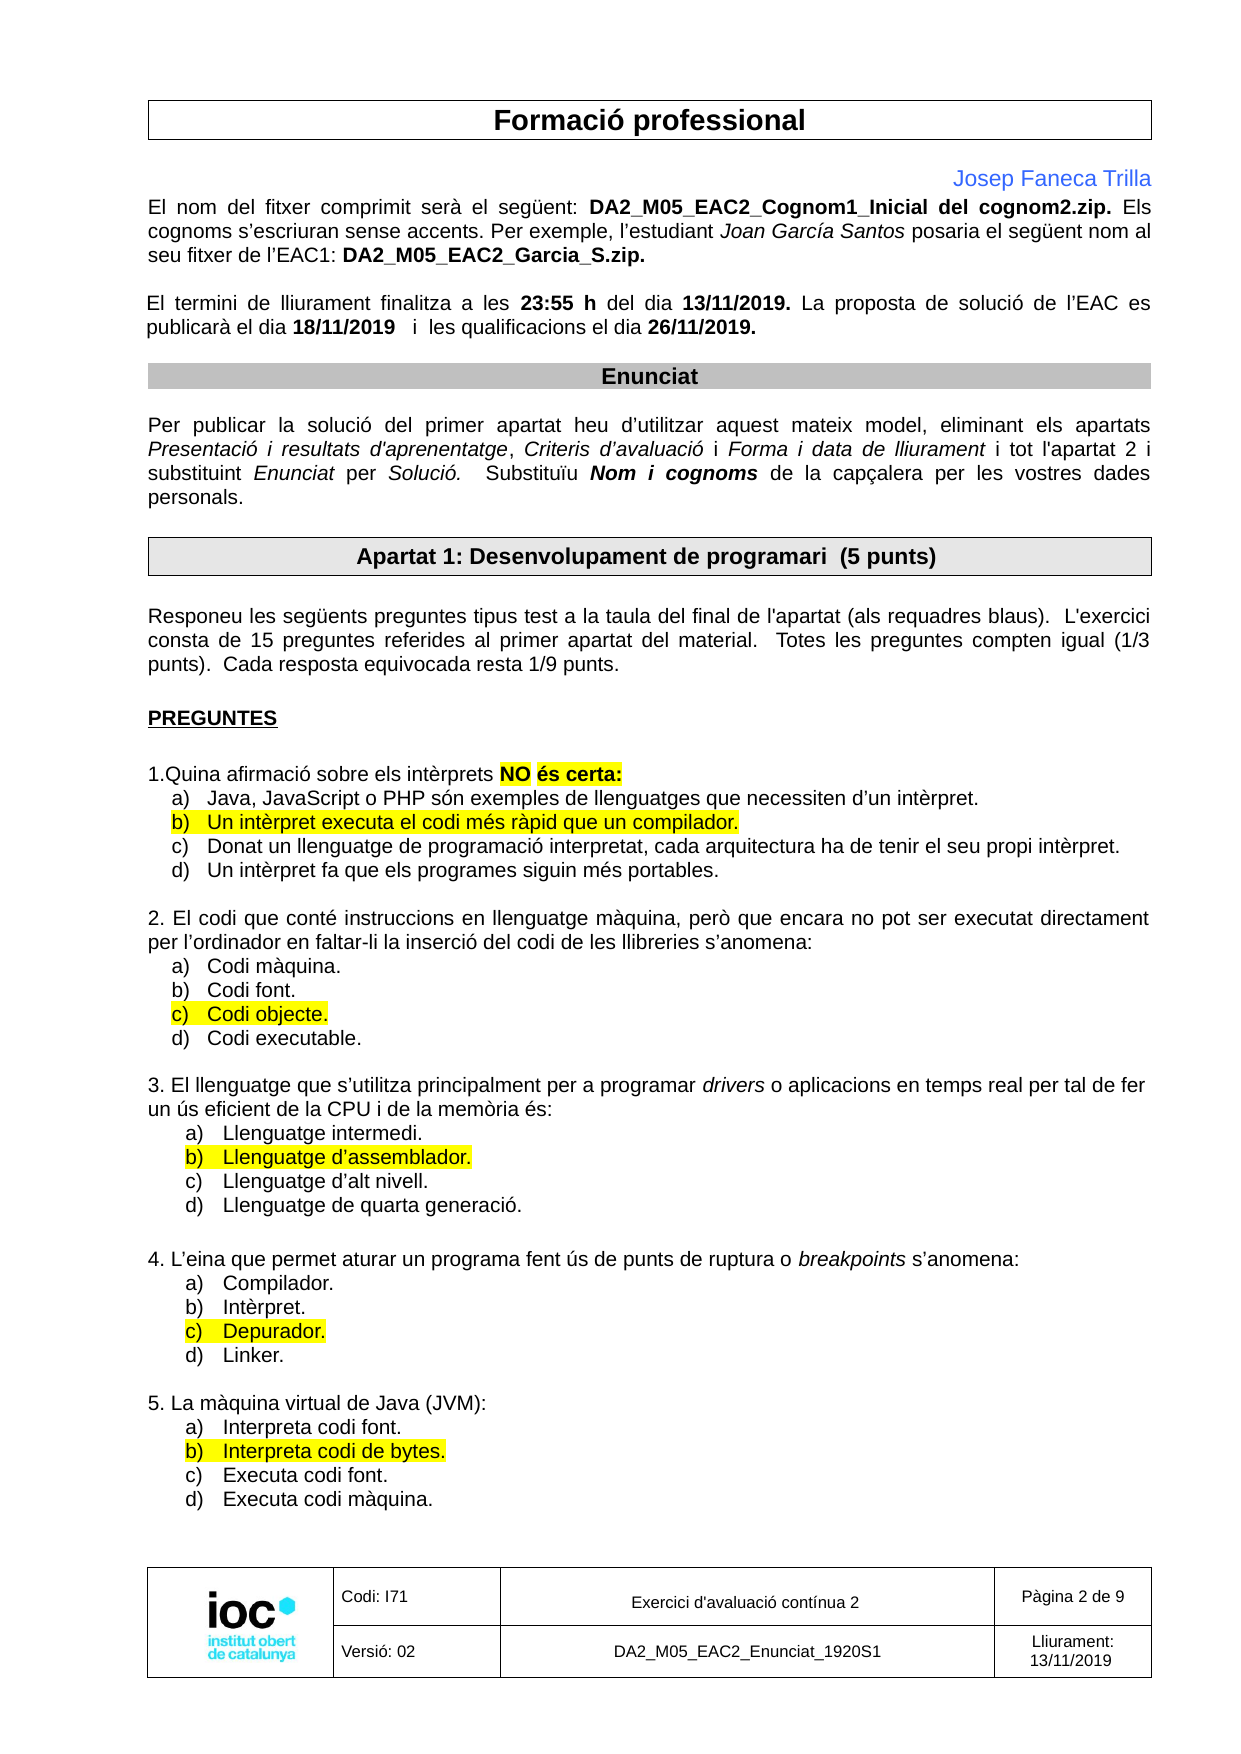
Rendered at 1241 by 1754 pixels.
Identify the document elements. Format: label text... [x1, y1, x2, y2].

list Interpreta codi font. [185, 1414, 1151, 1438]
text 1.Quina afirmació sobre els intèrprets NO és certa: [148, 762, 1151, 786]
list Donat un llenguatge de programació interpretat, cada arquitectura ha de tenir el seu propi intèrpret. [171, 834, 1151, 858]
text 2. El codi que conté instruccions en llenguatge màquina, però que encara no pot ser executat directament per l’ordinador en faltar-li la inserció del codi de les llibreries s’anomena: [148, 906, 1151, 953]
list Intèrpret. [185, 1295, 1151, 1319]
list Un intèrpret fa que els programes siguin més portables. [171, 858, 1151, 882]
list Executa codi màquina. [185, 1486, 1151, 1510]
list Interpreta codi de bytes. [185, 1438, 1151, 1462]
text Enunciat [148, 363, 1151, 389]
text 5. La màquina virtual de Java (JVM): [148, 1391, 1151, 1414]
list Codi font. [171, 977, 1151, 1001]
list Codi executable. [171, 1025, 1151, 1049]
text El nom del fitxer comprimit serà el següent: DA2_M05_EAC2_Cognom1_Inicial del cognom2.zip. Els cognoms s’escriuran sense accents. Per exemple, l’estudiant Joan García Santos posaria el següent nom al seu fitxer de l’EAC1: DA2_M05_EAC2_Garcia_S.zip. [148, 195, 1151, 267]
list Llenguatge intermedi. [185, 1121, 1151, 1145]
table_header Apartat 1: Desenvolupament de programari (5 punts) [149, 538, 1151, 575]
list Codi objecte. [171, 1001, 1151, 1025]
list Java, JavaScript o PHP són exemples de llenguatges que necessiten d’un intèrpret. [171, 786, 1151, 810]
list Compilador. [185, 1271, 1151, 1295]
text PREGUNTES [148, 706, 1151, 729]
list Llenguatge d’assemblador. [185, 1145, 1151, 1169]
list Linker. [185, 1343, 1151, 1367]
list Codi màquina. [171, 953, 1151, 977]
picture [195, 1577, 309, 1673]
text El termini de lliurament finalitza a les 23:55 h del dia 13/11/2019. La proposta de solució de l’EAC es publicarà el dia 18/11/2019 i les qualificacions el dia 26/11/2019. [146, 291, 1151, 339]
list Un intèrpret executa el codi més ràpid que un compilador. [171, 810, 1151, 834]
list Depurador. [185, 1319, 1151, 1343]
list Llenguatge de quarta generació. [185, 1193, 1151, 1217]
text Per publicar la solució del primer apartat heu d’utilitzar aquest mateix model, eliminant els apartats Presentació i resultats d'aprenentatge, Criteris d’avaluació i Forma i data de lliurament i tot l'apartat 2 i substituint Enunciat per Solució. Substituïu Nom i cognoms de la capçalera per les vostres dades personals. [148, 413, 1151, 509]
list Llenguatge d’alt nivell. [185, 1169, 1151, 1193]
list Executa codi font. [185, 1462, 1151, 1486]
text 3. El llenguatge que s’utilitza principalment per a programar drivers o aplicacions en temps real per tal de fer un ús eficient de la CPU i de la memòria és: [148, 1073, 1151, 1121]
text 4. L’eina que permet aturar un programa fent ús de punts de ruptura o breakpoints s’anomena: [148, 1247, 1151, 1271]
text Responeu les següents preguntes tipus test a la taula del final de l'apartat (als requadres blaus). L'exercici consta de 15 preguntes referides al primer apartat del material. Totes les preguntes compten igual (1/3 punts). Cada resposta equivocada resta 1/9 punts. [148, 604, 1151, 676]
